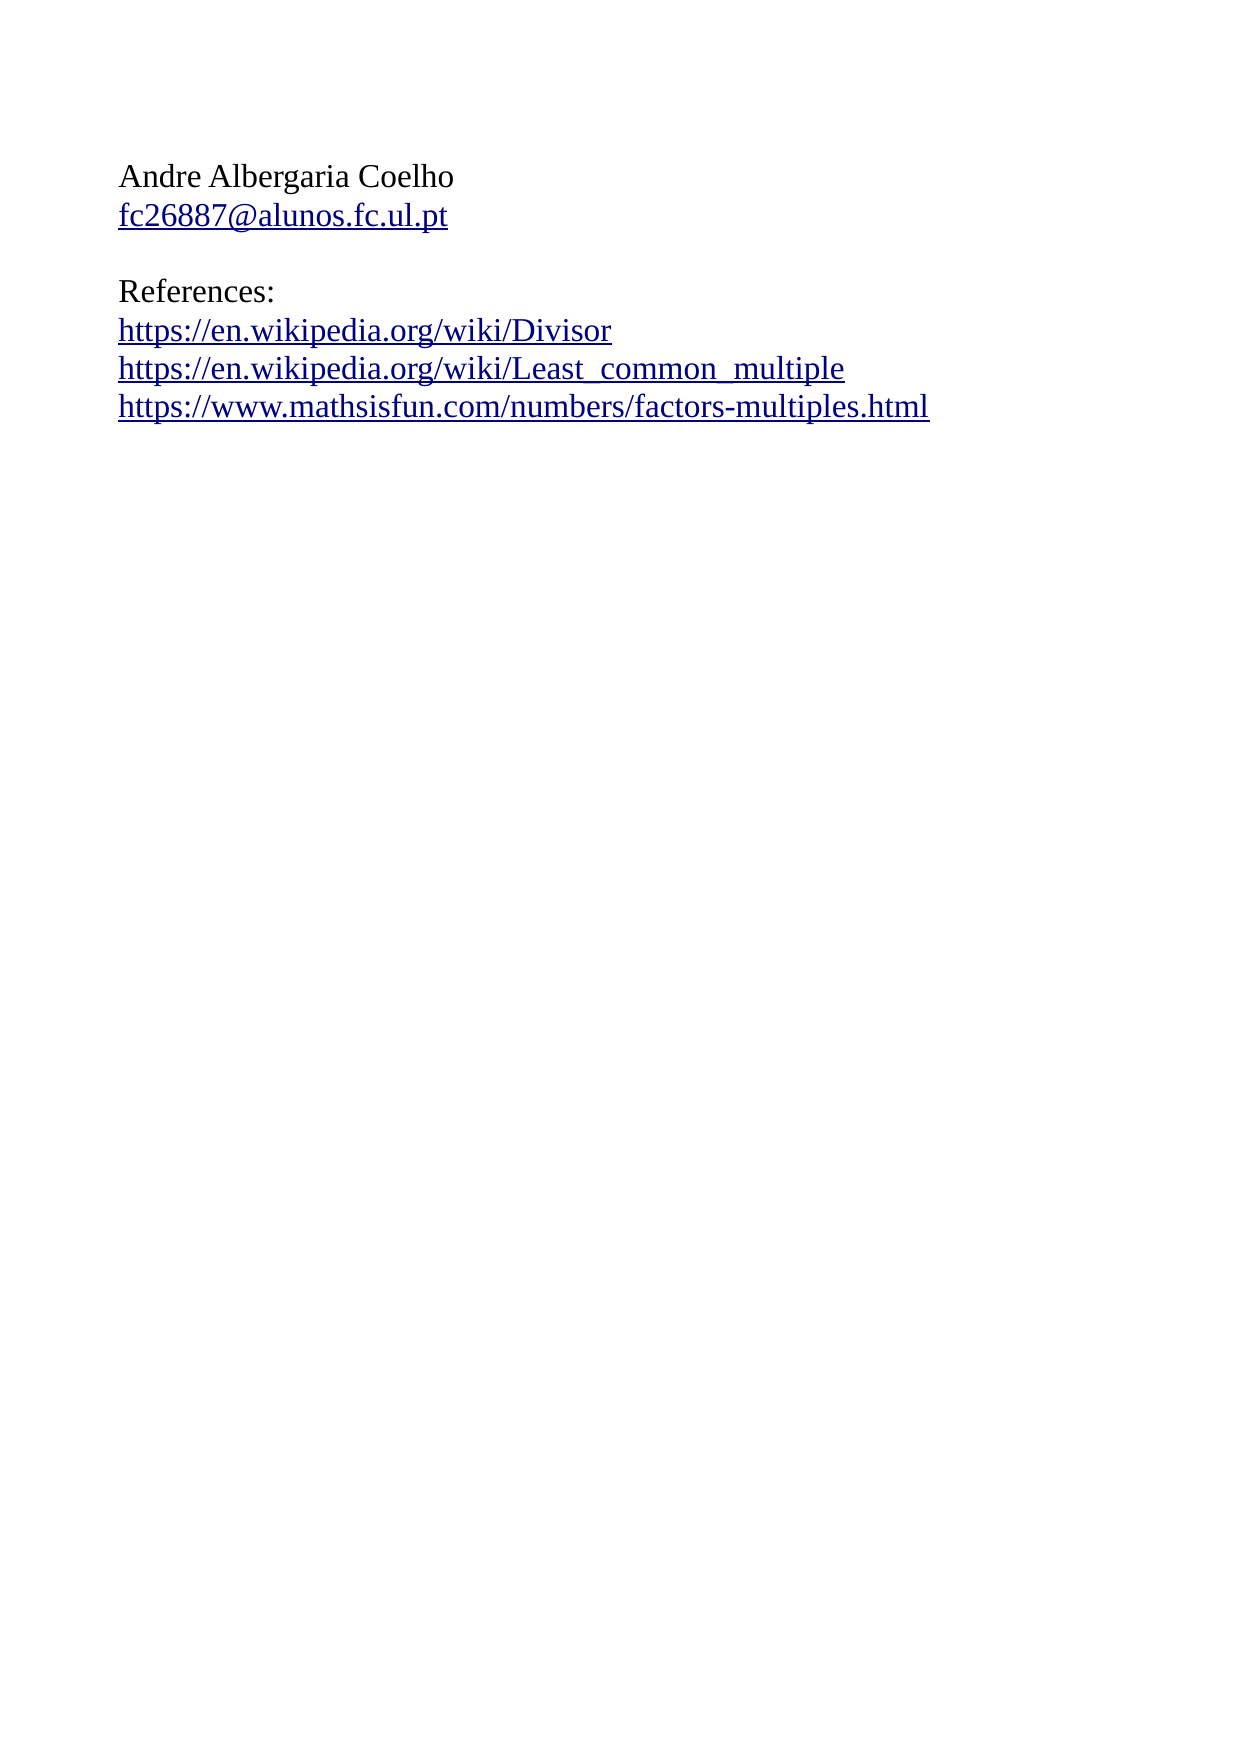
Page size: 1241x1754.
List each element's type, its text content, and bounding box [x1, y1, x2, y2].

text https://www.mathsisfun.com/numbers/factors-multiples.html [118, 386, 1122, 425]
text https://en.wikipedia.org/wiki/Divisor [118, 310, 1122, 348]
text fc26887@alunos.fc.ul.pt [118, 195, 1122, 233]
text References: [118, 271, 1122, 310]
text Andre Albergaria Coelho [118, 156, 1122, 195]
text https://en.wikipedia.org/wiki/Least_common_multiple [118, 348, 1122, 386]
